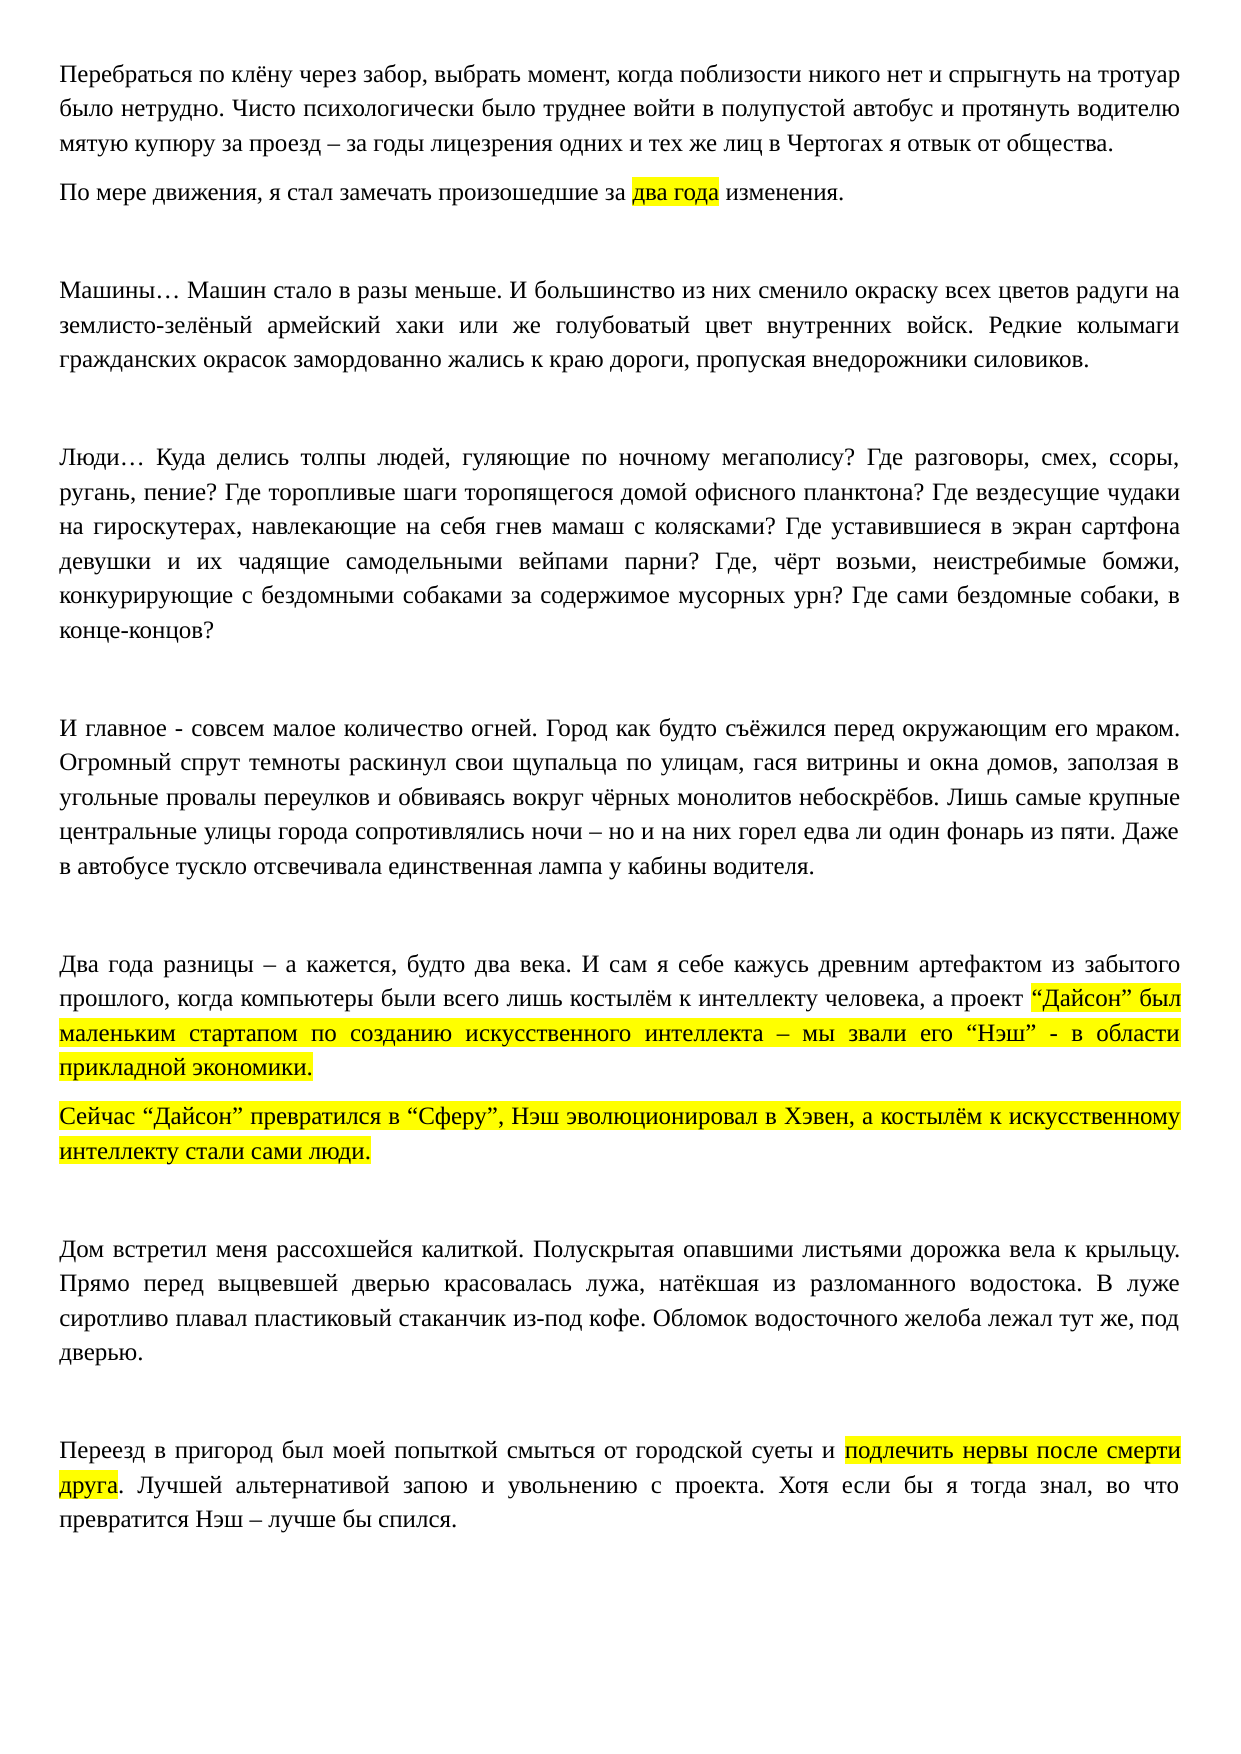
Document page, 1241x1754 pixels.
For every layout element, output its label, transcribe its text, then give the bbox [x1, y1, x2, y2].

text Дом встретил меня рассохшейся калиткой. Полускрытая опавшими листьями дорожка вела к крыльцу. Прямо перед выцвевшей дверью красовалась лужа, натёкшая из разломанного водостока. В луже сиротливо плавал пластиковый стаканчик из-под кофе. Обломок водосточного желоба лежал тут же, под дверью. [59, 1234, 1181, 1366]
text Переезд в пригород был моей попыткой смыться от городской суеты и подлечить нервы после смерти друга. Лучшей альтернативой запою и увольнению с проекта. Хотя если бы я тогда знал, во что превратится Нэш – лучше бы спился. [59, 1436, 1181, 1533]
text И главное - совсем малое количество огней. Город как будто съёжился перед окружающим его мраком. Огромный спрут темноты раскинул свои щупальца по улицам, гася витрины и окна домов, заползая в угольные провалы переулков и обвиваясь вокруг чёрных монолитов небоскрёбов. Лишь самые крупные центральные улицы города сопротивлялись ночи – но и на них горел едва ли один фонарь из пяти. Даже в автобусе тускло отсвечивала единственная лампа у кабины водителя. [59, 713, 1181, 879]
text Сейчас “Дайсон” превратился в “Сферу”, Нэш эволюционировал в Хэвен, а костылём к искусственному интеллекту стали сами люди. [59, 1101, 1181, 1164]
text Люди… Куда делись толпы людей, гуляющие по ночному мегаполису? Где разговоры, смех, ссоры, ругань, пение? Где торопливые шаги торопящегося домой офисного планктона? Где вездесущие чудаки на гироскутерах, навлекающие на себя гнев мамаш с колясками? Где уставившиеся в экран сартфона девушки и их чадящие самодельными вейпами парни? Где, чёрт возьми, неистребимые бомжи, конкурирующие с бездомными собаками за содержимое мусорных урн? Где сами бездомные собаки, в конце-концов? [59, 442, 1181, 643]
text Машины… Машин стало в разы меньше. И большинство из них сменило окраску всех цветов радуги на землисто-зелёный армейский хаки или же голубоватый цвет внутренних войск. Редкие колымаги гражданских окрасок замордованно жались к краю дороги, пропуская внедорожники силовиков. [59, 275, 1181, 373]
text По мере движения, я стал замечать произошедшие за два года изменения. [59, 177, 1181, 206]
text Два года разницы – а кажется, будто два века. И сам я себе кажусь древним артефактом из забытого прошлого, когда компьютеры были всего лишь костылём к интеллекту человека, а проект “Дайсон” был маленьким стартапом по созданию искусственного интеллекта – мы звали его “Нэш” - в области прикладной экономики. [59, 949, 1181, 1081]
text Перебраться по клёну через забор, выбрать момент, когда поблизости никого нет и спрыгнуть на тротуар было нетрудно. Чисто психологически было труднее войти в полупустой автобус и протянуть водителю мятую купюру за проезд – за годы лицезрения одних и тех же лиц в Чертогах я отвык от общества. [59, 59, 1181, 157]
